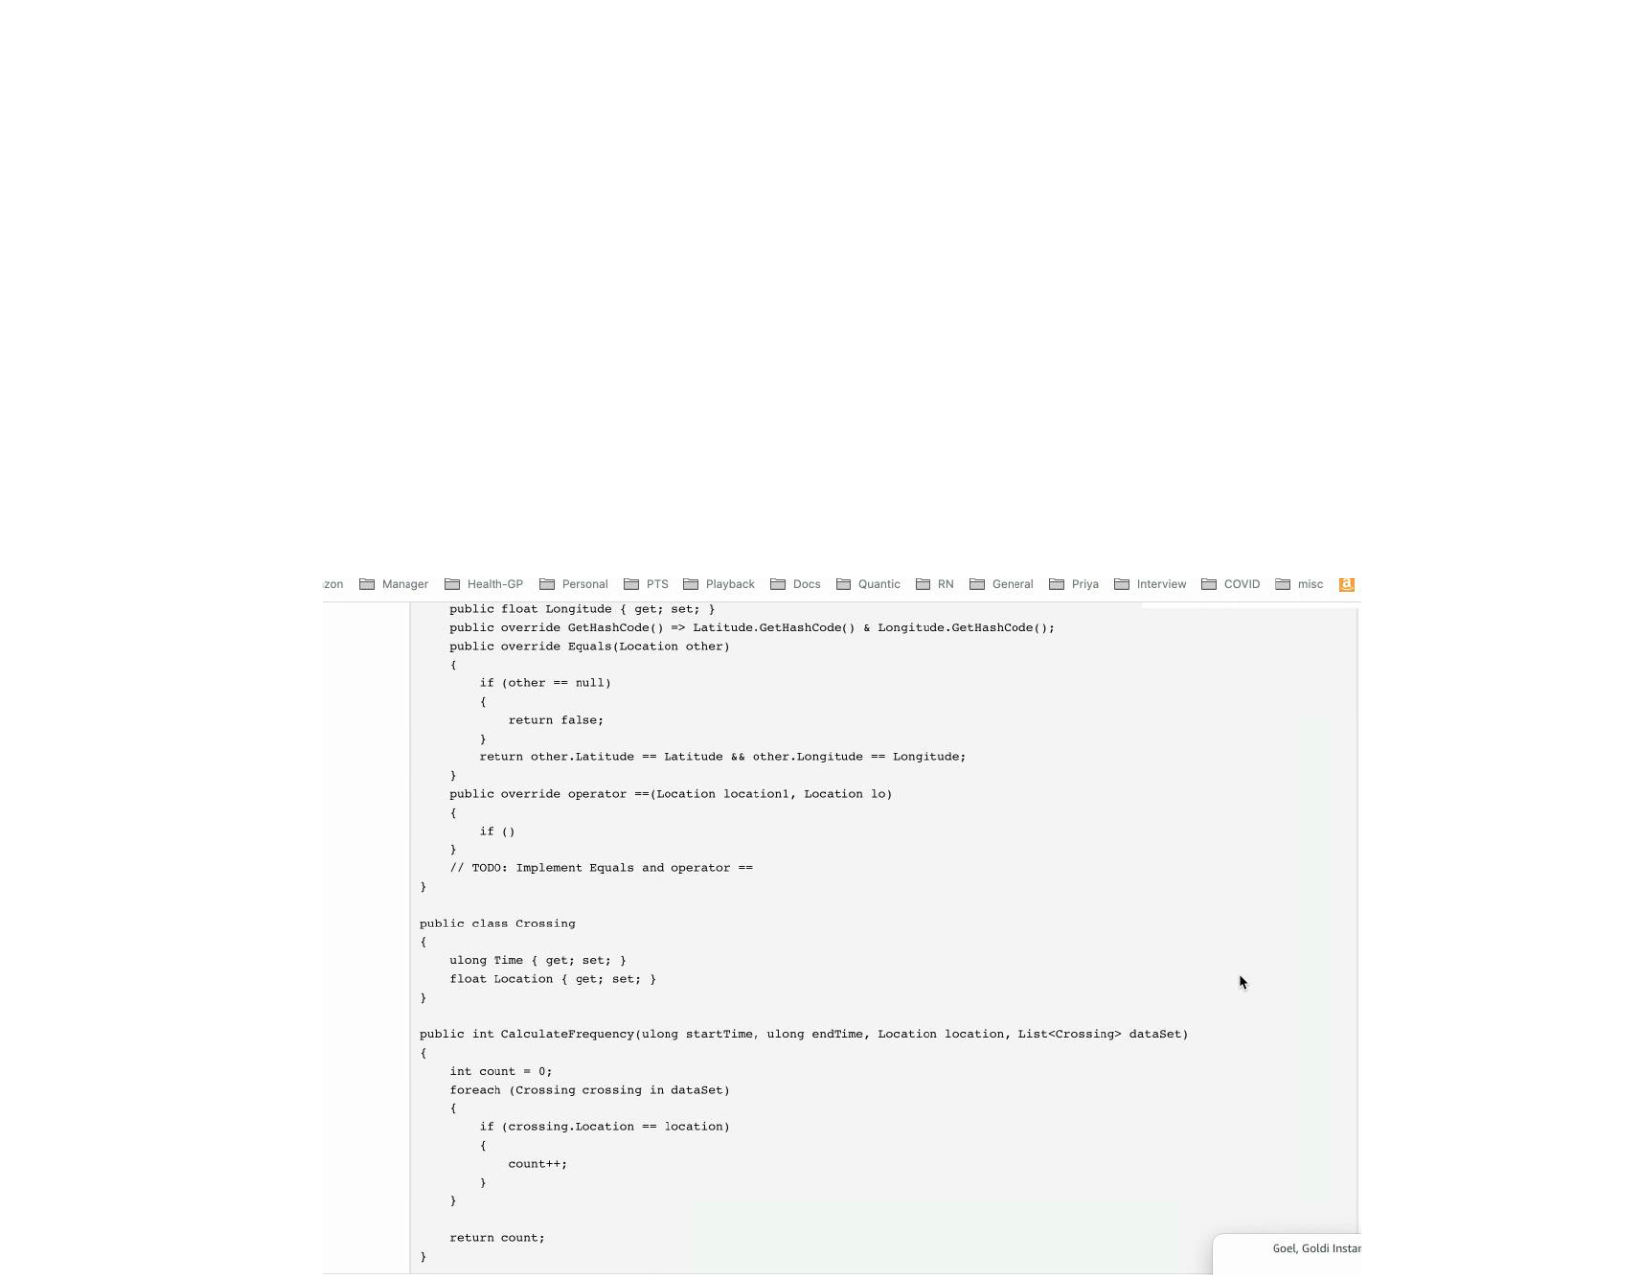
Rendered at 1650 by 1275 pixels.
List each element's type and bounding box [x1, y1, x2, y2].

picture [322, 578, 1362, 1275]
